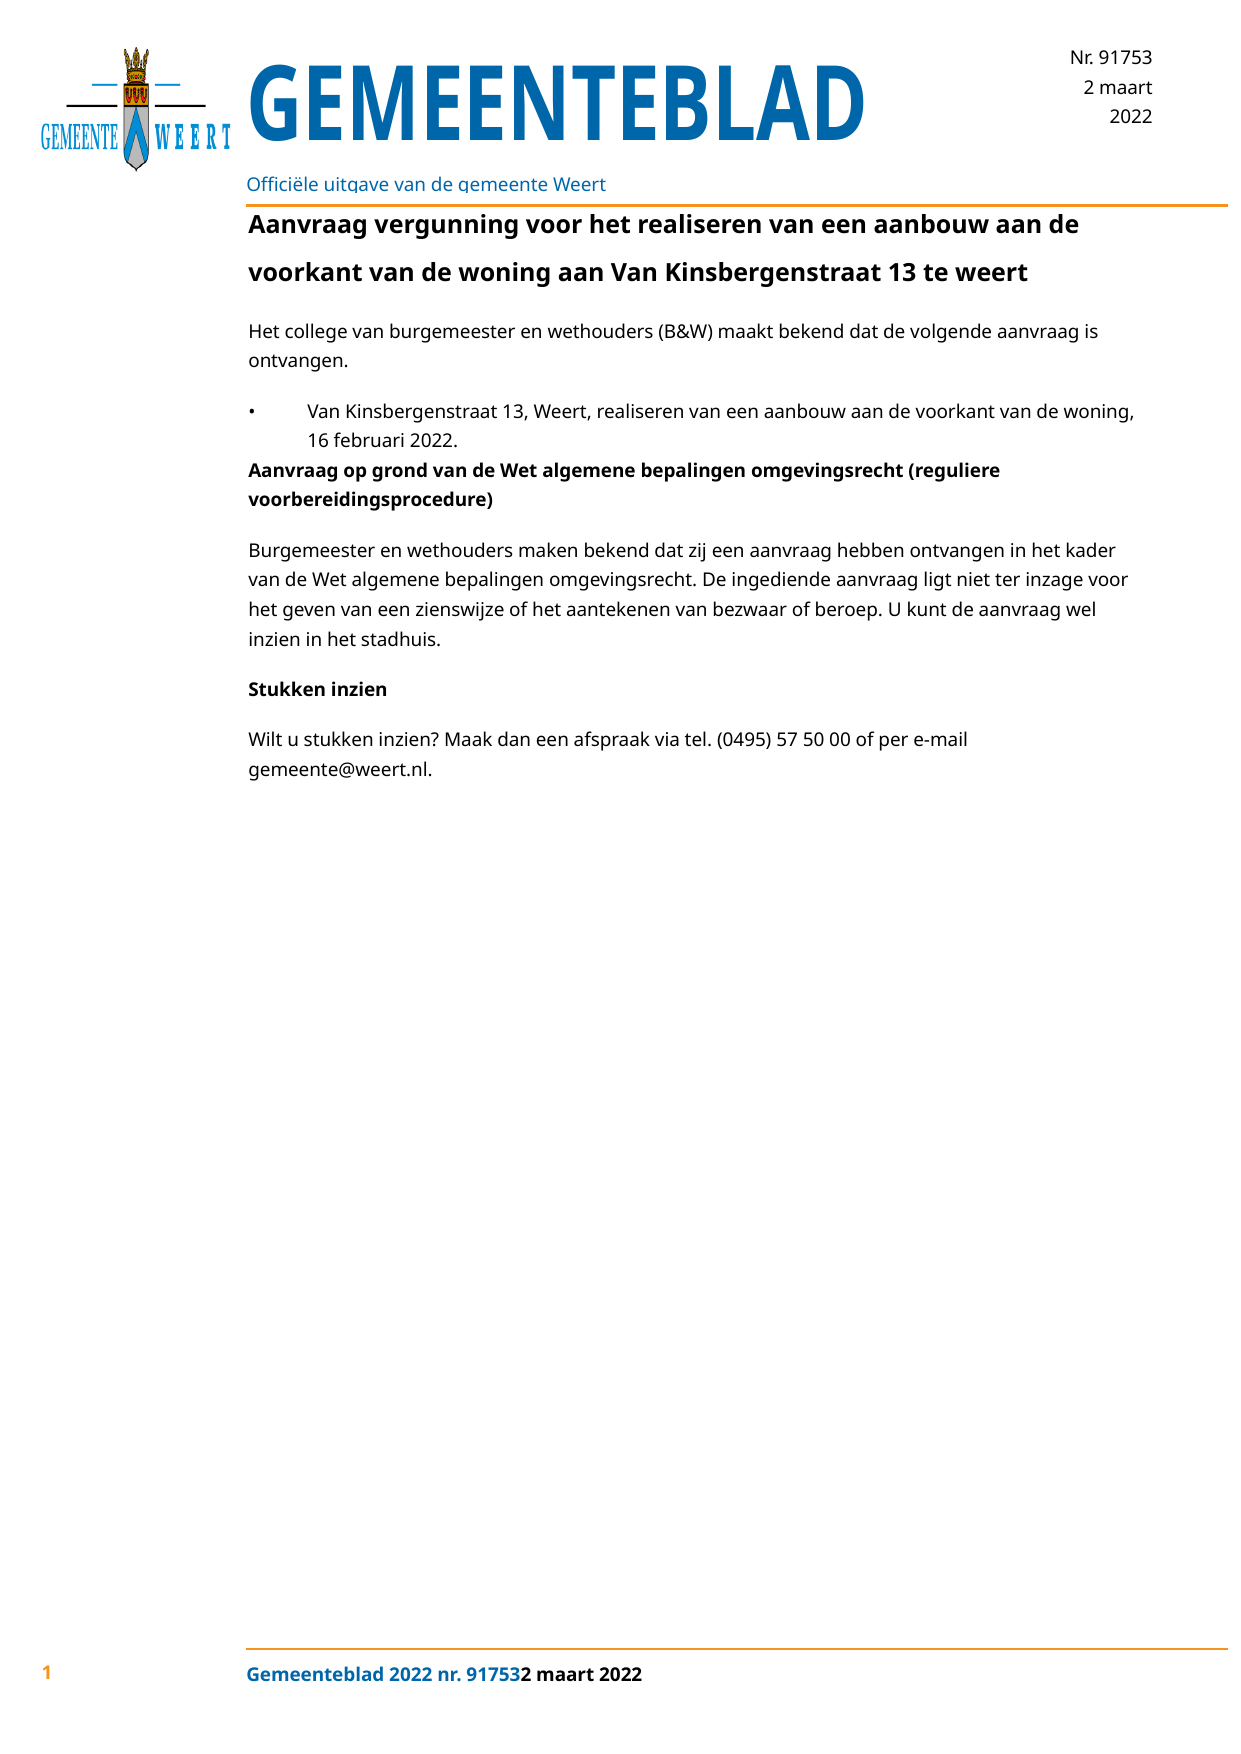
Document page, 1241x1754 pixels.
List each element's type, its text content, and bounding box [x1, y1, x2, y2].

text Aanvraag op grond van de Wet algemene bepalingen omgevingsrecht (reguliere voorbereidingsprocedure) [248, 457, 1152, 512]
text Wilt u stukken inzien? Maak dan een afspraak via tel. (0495) 57 50 00 of per e-mail gemeente@weert.nl. [248, 727, 1152, 782]
text Burgemeester en wethouders maken bekend dat zij een aanvraag hebben ontvangen in het kader van de Wet algemene bepalingen omgevingsrecht. De ingediende aanvraag ligt niet ter inzage voor het geven van een zienswijze of het aantekenen van bezwaar of beroep. U kunt de aanvraag wel inzien in het stadhuis. [248, 537, 1152, 652]
list Van Kinsbergenstraat 13, Weert, realiseren van een aanbouw aan de voorkant van de woning, 16 februari 2022. [248, 398, 1152, 453]
text Stukken inzien [248, 676, 1152, 702]
text Het college van burgemeester en wethouders (B&W) maakt bekend dat de volgende aanvraag is ontvangen. [248, 318, 1152, 373]
picture [41, 47, 231, 172]
text Aanvraag vergunning voor het realiseren van een aanbouw aan de voorkant van de woning aan Van Kinsbergenstraat 13 te weert [248, 207, 1152, 288]
